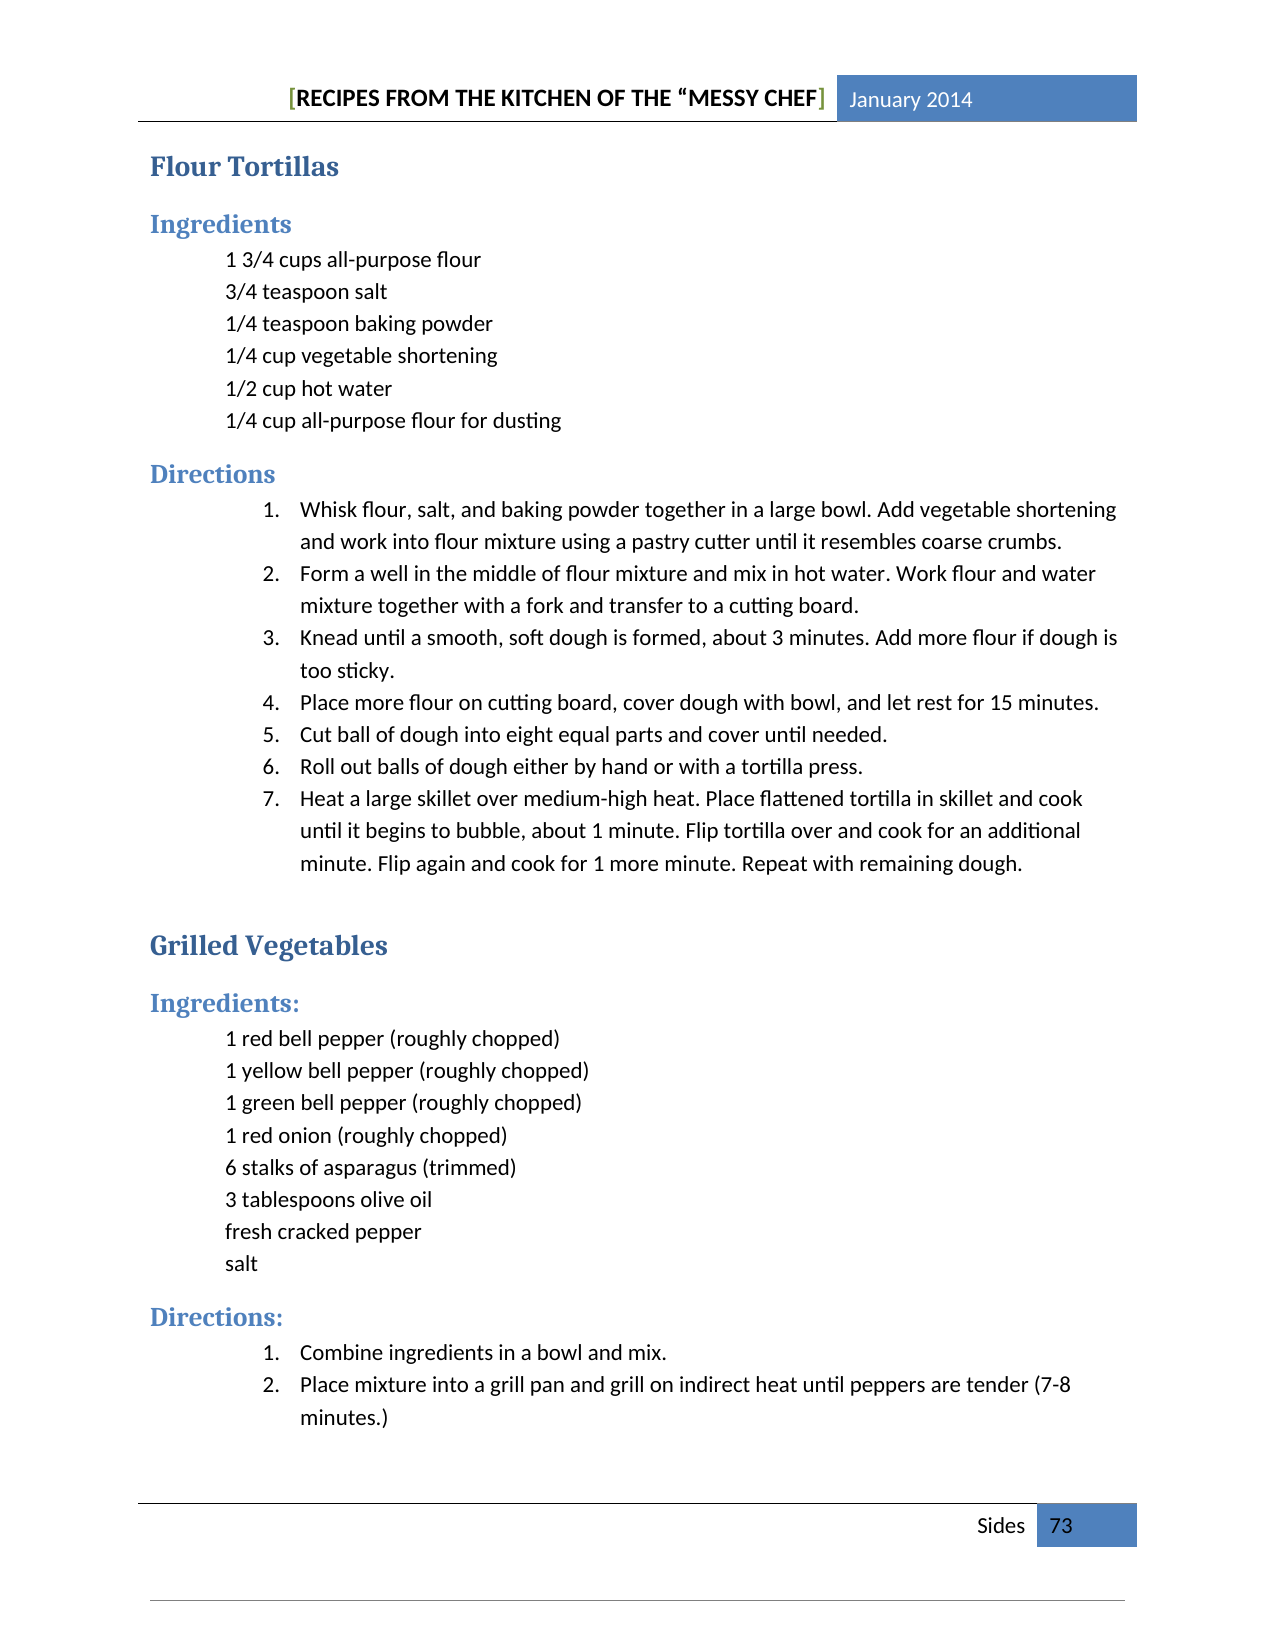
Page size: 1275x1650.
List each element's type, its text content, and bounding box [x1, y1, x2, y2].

subtitle Grilled Vegetables [150, 929, 1125, 963]
list Cut ball of dough into eight equal parts and cover until needed. [262, 720, 1125, 748]
subtitle Flour Tortillas [150, 150, 1125, 183]
list fresh cracked pepper [225, 1217, 1125, 1245]
list 1 red bell pepper (roughly chopped) [225, 1024, 1125, 1052]
list Whisk flour, salt, and baking powder together in a large bowl. Add vegetable shortening and work into flour mixture using a pastry cutter until it resembles coarse crumbs. [262, 495, 1125, 555]
list Roll out balls of dough either by hand or with a tortilla press. [262, 752, 1125, 780]
list Knead until a smooth, soft dough is formed, about 3 minutes. Add more flour if dough is too sticky. [262, 623, 1125, 684]
list Combine ingredients in a bowl and mix. [262, 1338, 1125, 1366]
list Place more flour on cutting board, cover dough with bowl, and let rest for 15 minutes. [262, 688, 1125, 716]
list salt [225, 1249, 1125, 1277]
list 1/2 cup hot water [225, 374, 1125, 402]
list Place mixture into a grill pan and grill on indirect heat until peppers are tender (7-8 minutes.) [262, 1370, 1125, 1431]
list 3 tablespoons olive oil [225, 1185, 1125, 1213]
subtitle Directions: [150, 1302, 1125, 1334]
subtitle Directions [150, 459, 1125, 490]
list 1/4 teaspoon baking powder [225, 309, 1125, 337]
list 3/4 teaspoon salt [225, 277, 1125, 305]
subtitle Ingredients [150, 209, 1125, 241]
subtitle Ingredients: [150, 988, 1125, 1019]
list 1 red onion (roughly chopped) [225, 1121, 1125, 1149]
list Form a well in the middle of flour mixture and mix in hot water. Work flour and water mixture together with a fork and transfer to a cutting board. [262, 559, 1125, 619]
list Heat a large skillet over medium-high heat. Place flattened tortilla in skillet and cook until it begins to bubble, about 1 minute. Flip tortilla over and cook for an additional minute. Flip again and cook for 1 more minute. Repeat with remaining dough. [262, 784, 1125, 877]
list 1 3/4 cups all-purpose flour [225, 245, 1125, 273]
list 1 green bell pepper (roughly chopped) [225, 1088, 1125, 1117]
list 1 yellow bell pepper (roughly chopped) [225, 1056, 1125, 1084]
list 6 stalks of asparagus (trimmed) [225, 1153, 1125, 1181]
list 1/4 cup all-purpose flour for dusting [225, 406, 1125, 434]
list 1/4 cup vegetable shortening [225, 342, 1125, 370]
